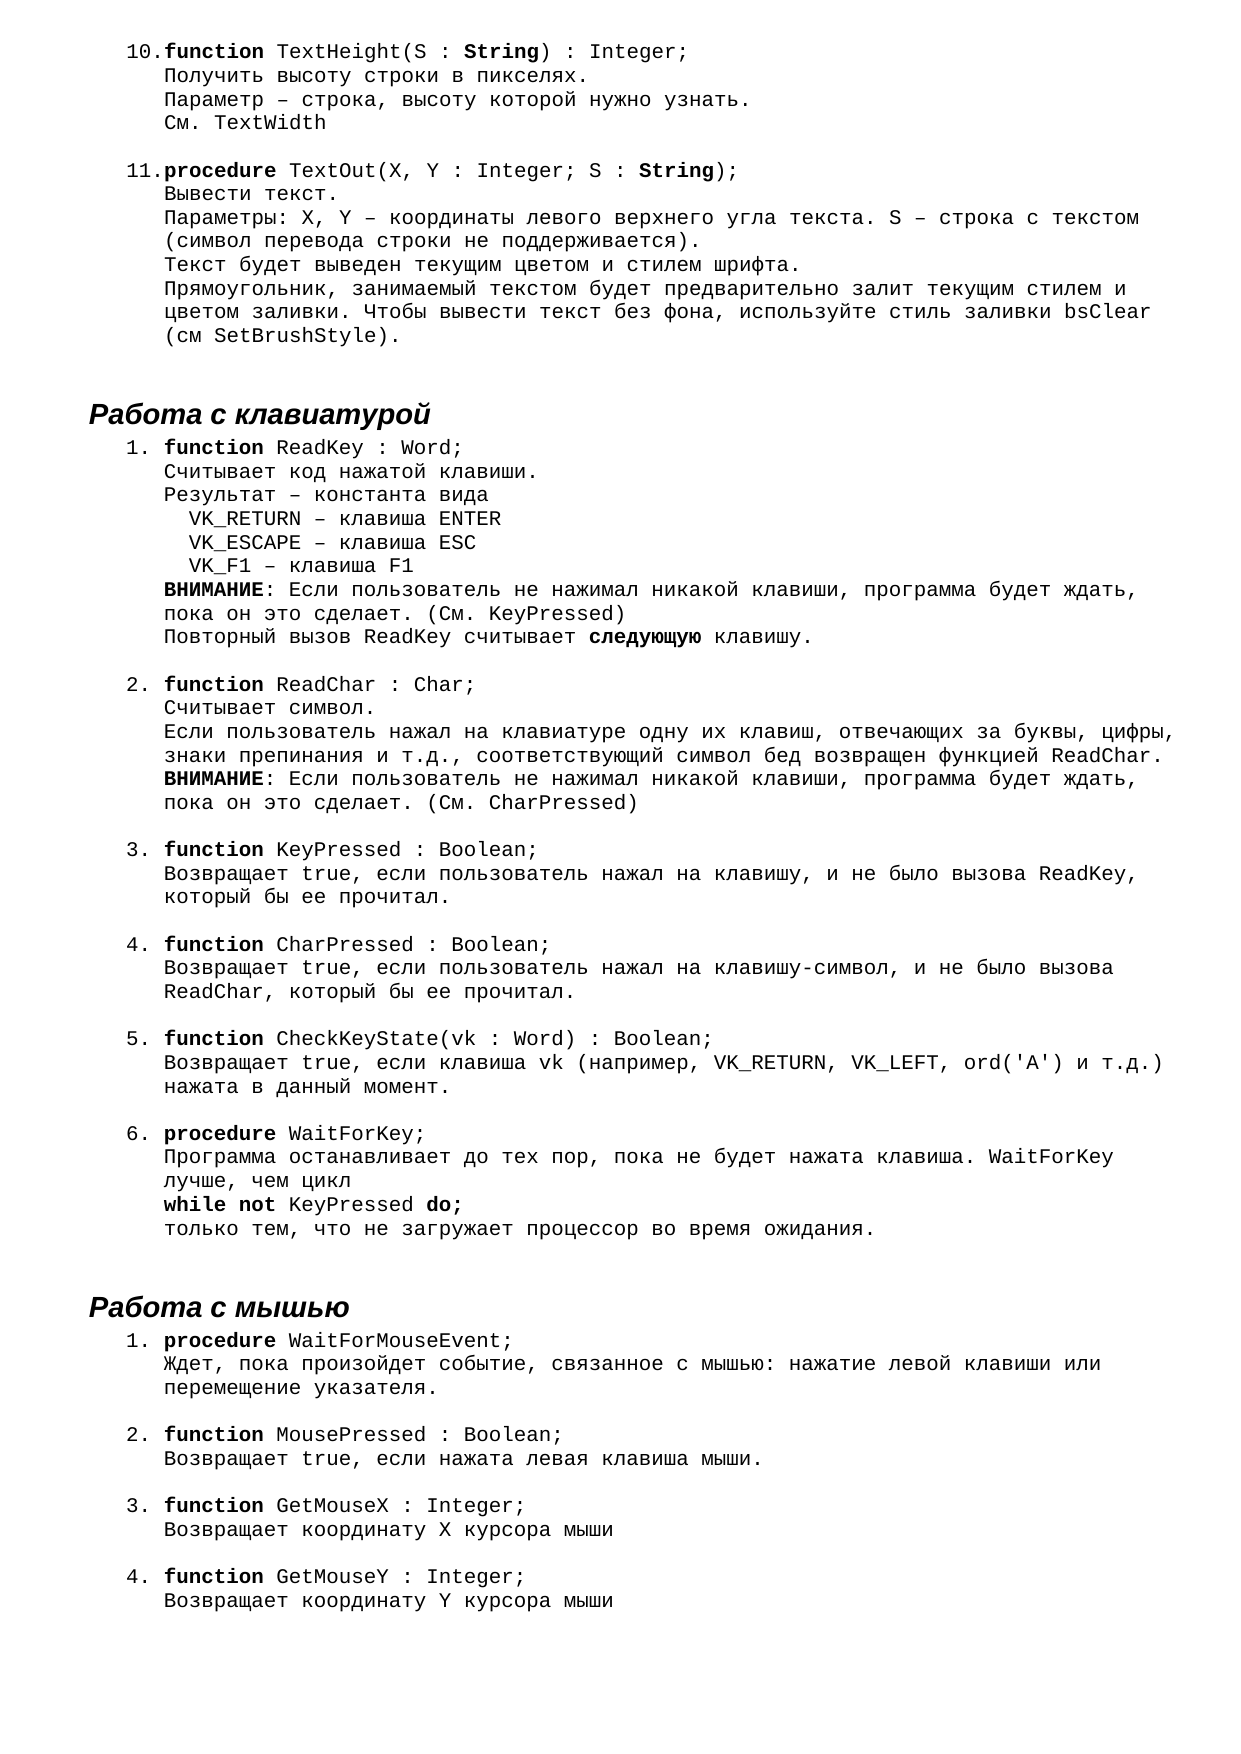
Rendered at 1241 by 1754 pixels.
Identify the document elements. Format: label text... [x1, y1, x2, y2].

list function CheckKeyState(vk : Word) : Boolean; Возвращает true, если клавиша vk (например, VK_RETURN, VK_LEFT, ord('A') и т.д.) нажата в данный момент. [126, 1028, 1181, 1123]
list function GetMouseY : Integer; Возвращает координату Y курсора мыши [126, 1566, 1181, 1613]
list procedure TextOut(X, Y : Integer; S : String); Вывести текст. Параметры: X, Y – координаты левого верхнего угла текста. S – строка с текстом (символ перевода строки не поддерживается). Текст будет выведен текущим цветом и стилем шрифта. Прямоугольник, занимаемый текстом будет предварительно залит текущим стилем и цветом заливки. Чтобы вывести текст без фона, используйте стиль заливки bsClear (см SetBrushStyle). [126, 159, 1181, 349]
list function ReadKey : Word; Считывает код нажатой клавиши. Результат – константа вида VK_RETURN – клавиша ENTER VK_ESCAPE – клавиша ESC VK_F1 – клавиша F1 ВНИМАНИЕ: Если пользователь не нажимал никакой клавиши, программа будет ждать, пока он это сделает. (См. KeyPressed) Повторный вызов ReadKey считывает следующую клавишу. [126, 437, 1181, 674]
list function GetMouseX : Integer; Возвращает координату X курсора мыши [126, 1495, 1181, 1566]
subtitle Работа с клавиатурой [89, 397, 1181, 431]
list function MousePressed : Boolean; Возвращает true, если нажата левая клавиша мыши. [126, 1424, 1181, 1495]
list function TextHeight(S : String) : Integer; Получить высоту строки в пикселях. Параметр – строка, высоту которой нужно узнать. См. TextWidth [126, 41, 1181, 159]
list function CharPressed : Boolean; Возвращает true, если пользователь нажал на клавишу-символ, и не было вызова ReadChar, который бы ее прочитал. [126, 934, 1181, 1028]
list function KeyPressed : Boolean; Возвращает true, если пользователь нажал на клавишу, и не было вызова ReadKey, который бы ее прочитал. [126, 839, 1181, 934]
list procedure WaitForKey; Программа останавливает до тех пор, пока не будет нажата клавиша. WaitForKey лучше, чем цикл while not KeyPressed do; только тем, что не загружает процессор во время ожидания. [126, 1123, 1181, 1241]
list procedure WaitForMouseEvent; Ждет, пока произойдет событие, связанное с мышью: нажатие левой клавиши или перемещение указателя. [126, 1329, 1181, 1424]
subtitle Работа с мышью [89, 1290, 1181, 1323]
list function ReadChar : Char; Считывает символ. Если пользователь нажал на клавиатуре одну их клавиш, отвечающих за буквы, цифры, знаки препинания и т.д., соответствующий символ бед возвращен функцией ReadChar. ВНИМАНИЕ: Если пользователь не нажимал никакой клавиши, программа будет ждать, пока он это сделает. (См. CharPressed) [126, 674, 1181, 839]
